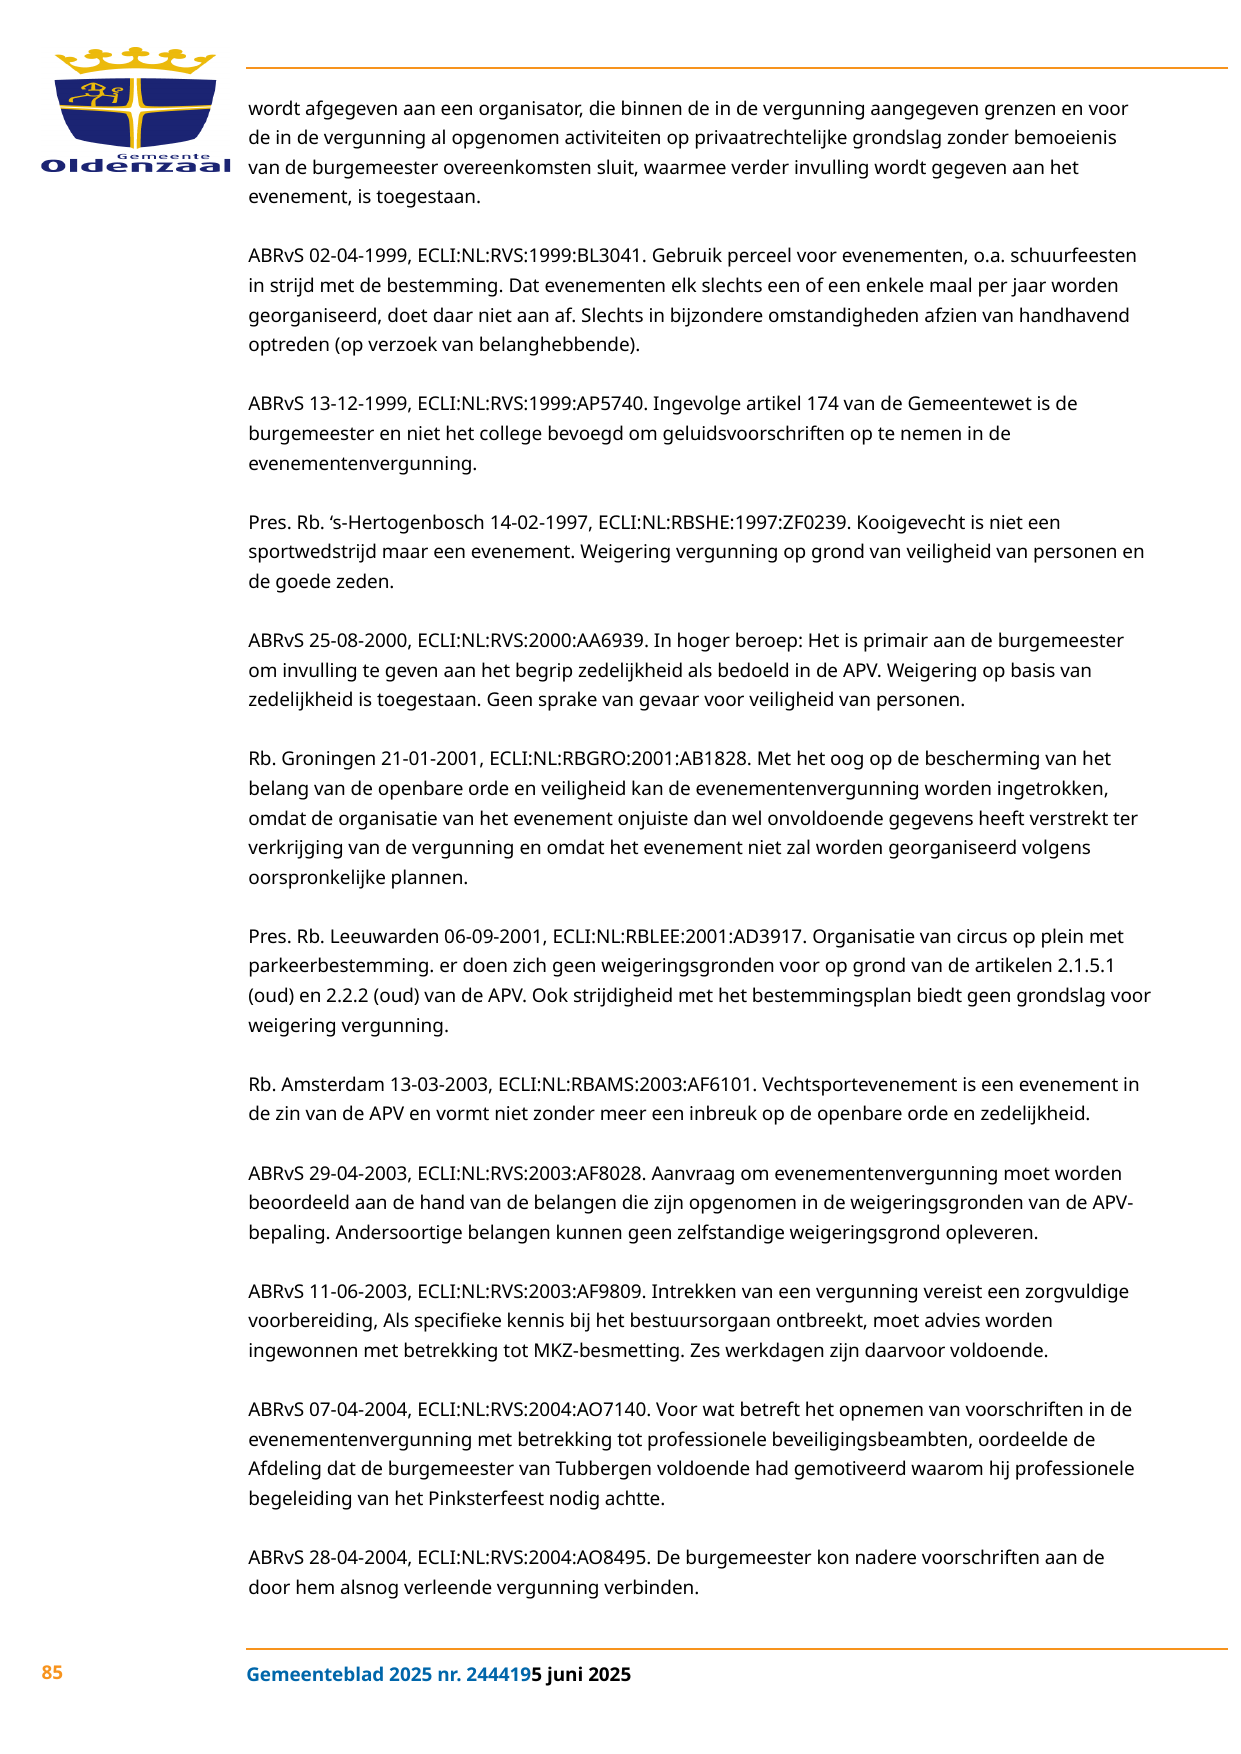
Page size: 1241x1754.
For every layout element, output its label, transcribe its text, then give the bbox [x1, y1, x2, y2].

text ABRvS 13-12-1999, ECLI:NL:RVS:1999:AP5740. Ingevolge artikel 174 van de Gemeentewet is de burgemeester en niet het college bevoegd om geluidsvoorschriften op te nemen in de evenementenvergunning. [248, 391, 1152, 476]
text Rb. Amsterdam 13-03-2003, ECLI:NL:RBAMS:2003:AF6101. Vechtsportevenement is een evenement in de zin van de APV en vormt niet zonder meer een inbreuk op de openbare orde en zedelijkheid. [248, 1071, 1152, 1126]
text ABRvS 29-04-2003, ECLI:NL:RVS:2003:AF8028. Aanvraag om evenementenvergunning moet worden beoordeeld aan de hand van de belangen die zijn opgenomen in de weigeringsgronden van de APV-bepaling. Andersoortige belangen kunnen geen zelfstandige weigeringsgrond opleveren. [248, 1160, 1152, 1245]
text ABRvS 07-04-2004, ECLI:NL:RVS:2004:AO7140. Voor wat betreft het opnemen van voorschriften in de evenementenvergunning met betrekking tot professionele beveiligingsbeambten, oordeelde de Afdeling dat de burgemeester van Tubbergen voldoende had gemotiveerd waarom hij professionele begeleiding van het Pinksterfeest nodig achtte. [248, 1396, 1152, 1511]
text ABRvS 28-04-2004, ECLI:NL:RVS:2004:AO8495. De burgemeester kon nadere voorschriften aan de door hem alsnog verleende vergunning verbinden. [248, 1544, 1152, 1600]
text Pres. Rb. ‘s-Hertogenbosch 14-02-1997, ECLI:NL:RBSHE:1997:ZF0239. Kooigevecht is niet een sportwedstrijd maar een evenement. Weigering vergunning op grond van veiligheid van personen en de goede zeden. [248, 509, 1152, 594]
text wordt afgegeven aan een organisator, die binnen de in de vergunning aangegeven grenzen en voor de in de vergunning al opgenomen activiteiten op privaatrechtelijke grondslag zonder bemoeienis van de burgemeester overeenkomsten sluit, waarmee verder invulling wordt gegeven aan het evenement, is toegestaan. [248, 95, 1152, 209]
text Pres. Rb. Leeuwarden 06-09-2001, ECLI:NL:RBLEE:2001:AD3917. Organisatie van circus op plein met parkeerbestemming. er doen zich geen weigeringsgronden voor op grond van de artikelen 2.1.5.1 (oud) en 2.2.2 (oud) van de APV. Ook strijdigheid met het bestemmingsplan biedt geen grondslag voor weigering vergunning. [248, 923, 1152, 1038]
text ABRvS 02-04-1999, ECLI:NL:RVS:1999:BL3041. Gebruik perceel voor evenementen, o.a. schuurfeesten in strijd met de bestemming. Dat evenementen elk slechts een of een enkele maal per jaar worden georganiseerd, doet daar niet aan af. Slechts in bijzondere omstandigheden afzien van handhavend optreden (op verzoek van belanghebbende). [248, 243, 1152, 357]
picture [41, 47, 231, 172]
text Rb. Groningen 21-01-2001, ECLI:NL:RBGRO:2001:AB1828. Met het oog op de bescherming van het belang van de openbare orde en veiligheid kan de evenementenvergunning worden ingetrokken, omdat de organisatie van het evenement onjuiste dan wel onvoldoende gegevens heeft verstrekt ter verkrijging van de vergunning en omdat het evenement niet zal worden georganiseerd volgens oorspronkelijke plannen. [248, 746, 1152, 890]
text ABRvS 25-08-2000, ECLI:NL:RVS:2000:AA6939. In hoger beroep: Het is primair aan de burgemeester om invulling te geven aan het begrip zedelijkheid als bedoeld in de APV. Weigering op basis van zedelijkheid is toegestaan. Geen sprake van gevaar voor veiligheid van personen. [248, 627, 1152, 712]
text ABRvS 11-06-2003, ECLI:NL:RVS:2003:AF9809. Intrekken van een vergunning vereist een zorgvuldige voorbereiding, Als specifieke kennis bij het bestuursorgaan ontbreekt, moet advies worden ingewonnen met betrekking tot MKZ-besmetting. Zes werkdagen zijn daarvoor voldoende. [248, 1278, 1152, 1363]
